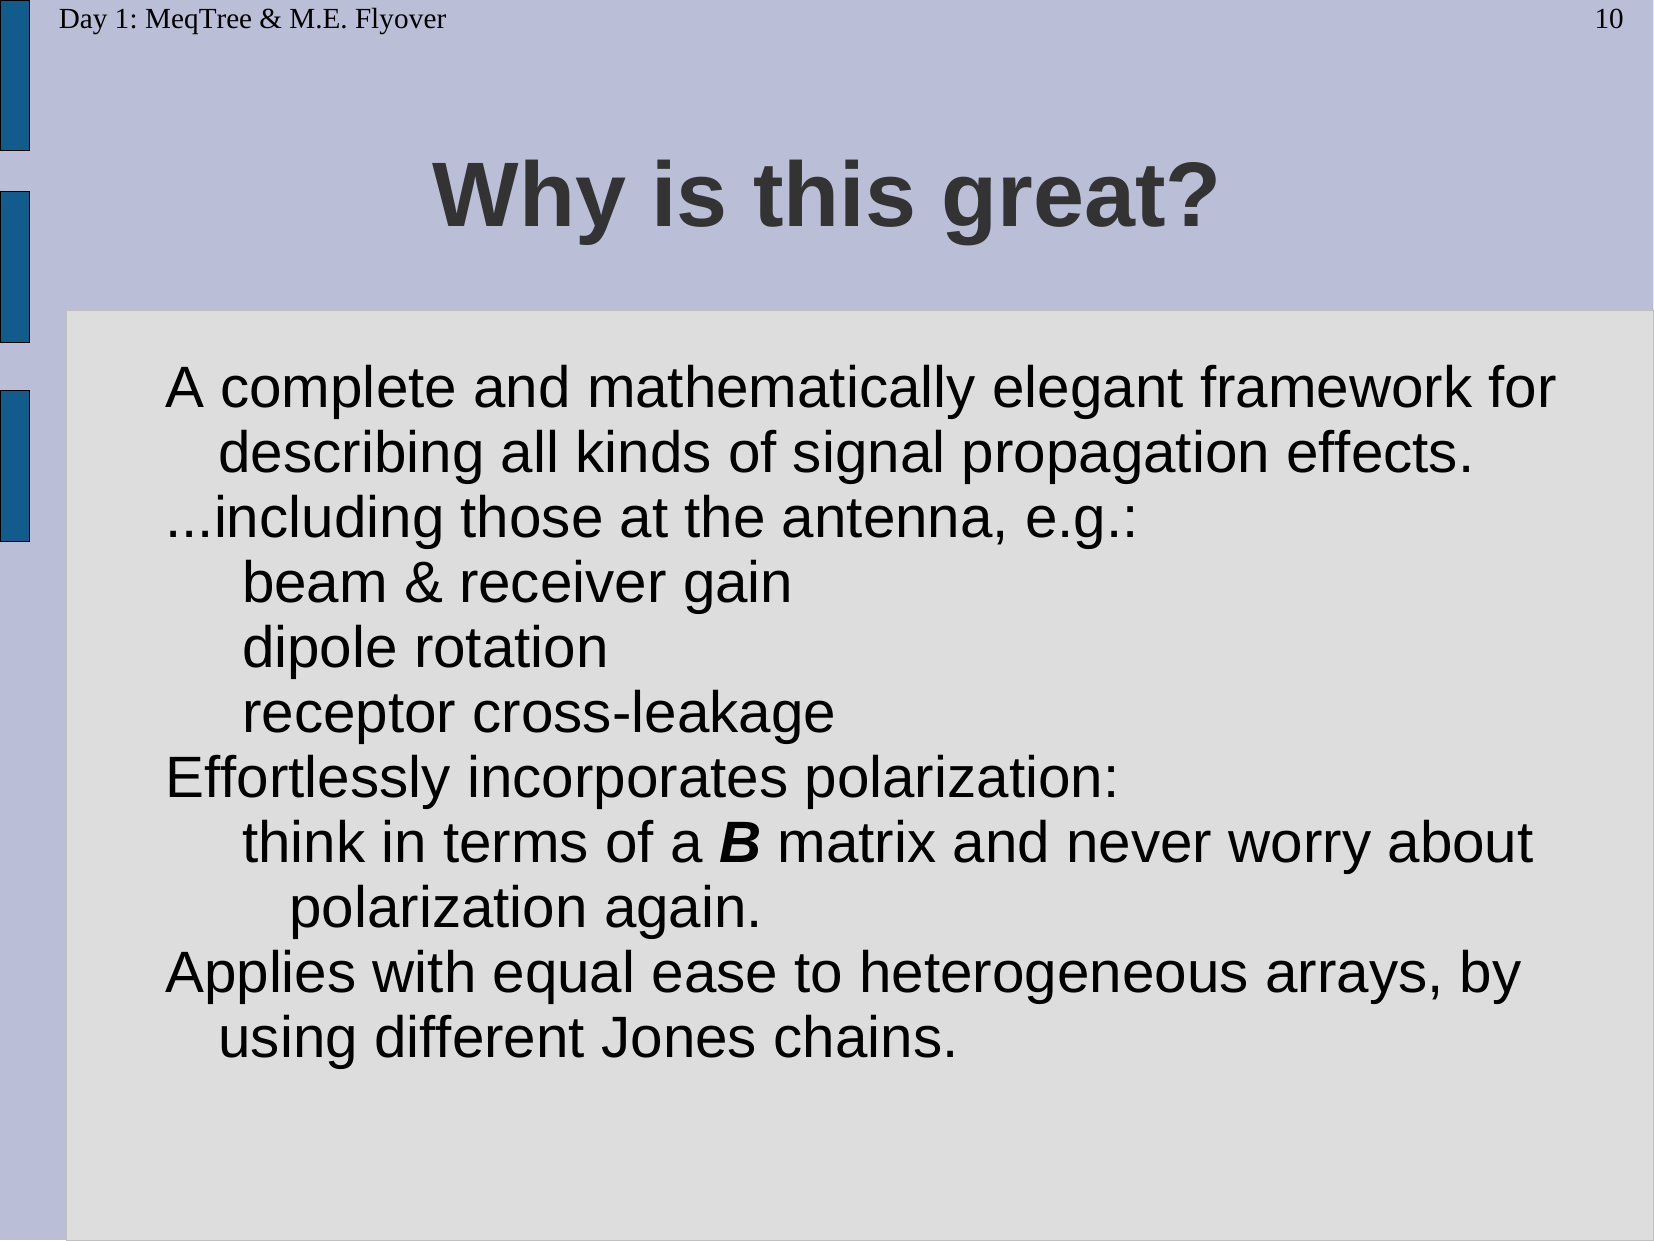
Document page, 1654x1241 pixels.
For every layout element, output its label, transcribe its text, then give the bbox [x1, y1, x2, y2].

list A complete and mathematically elegant framework for describing all kinds of signal propagation effects. ...including those at the antenna, e.g.: beam & receiver gain dipole rotation receptor cross-leakage Effortlessly incorporates polarization: think in terms of a B matrix and never worry about polarization again. Applies with equal ease to heterogeneous arrays, by using different Jones chains. [147, 354, 1560, 1168]
title Why is this great? [121, 91, 1534, 299]
